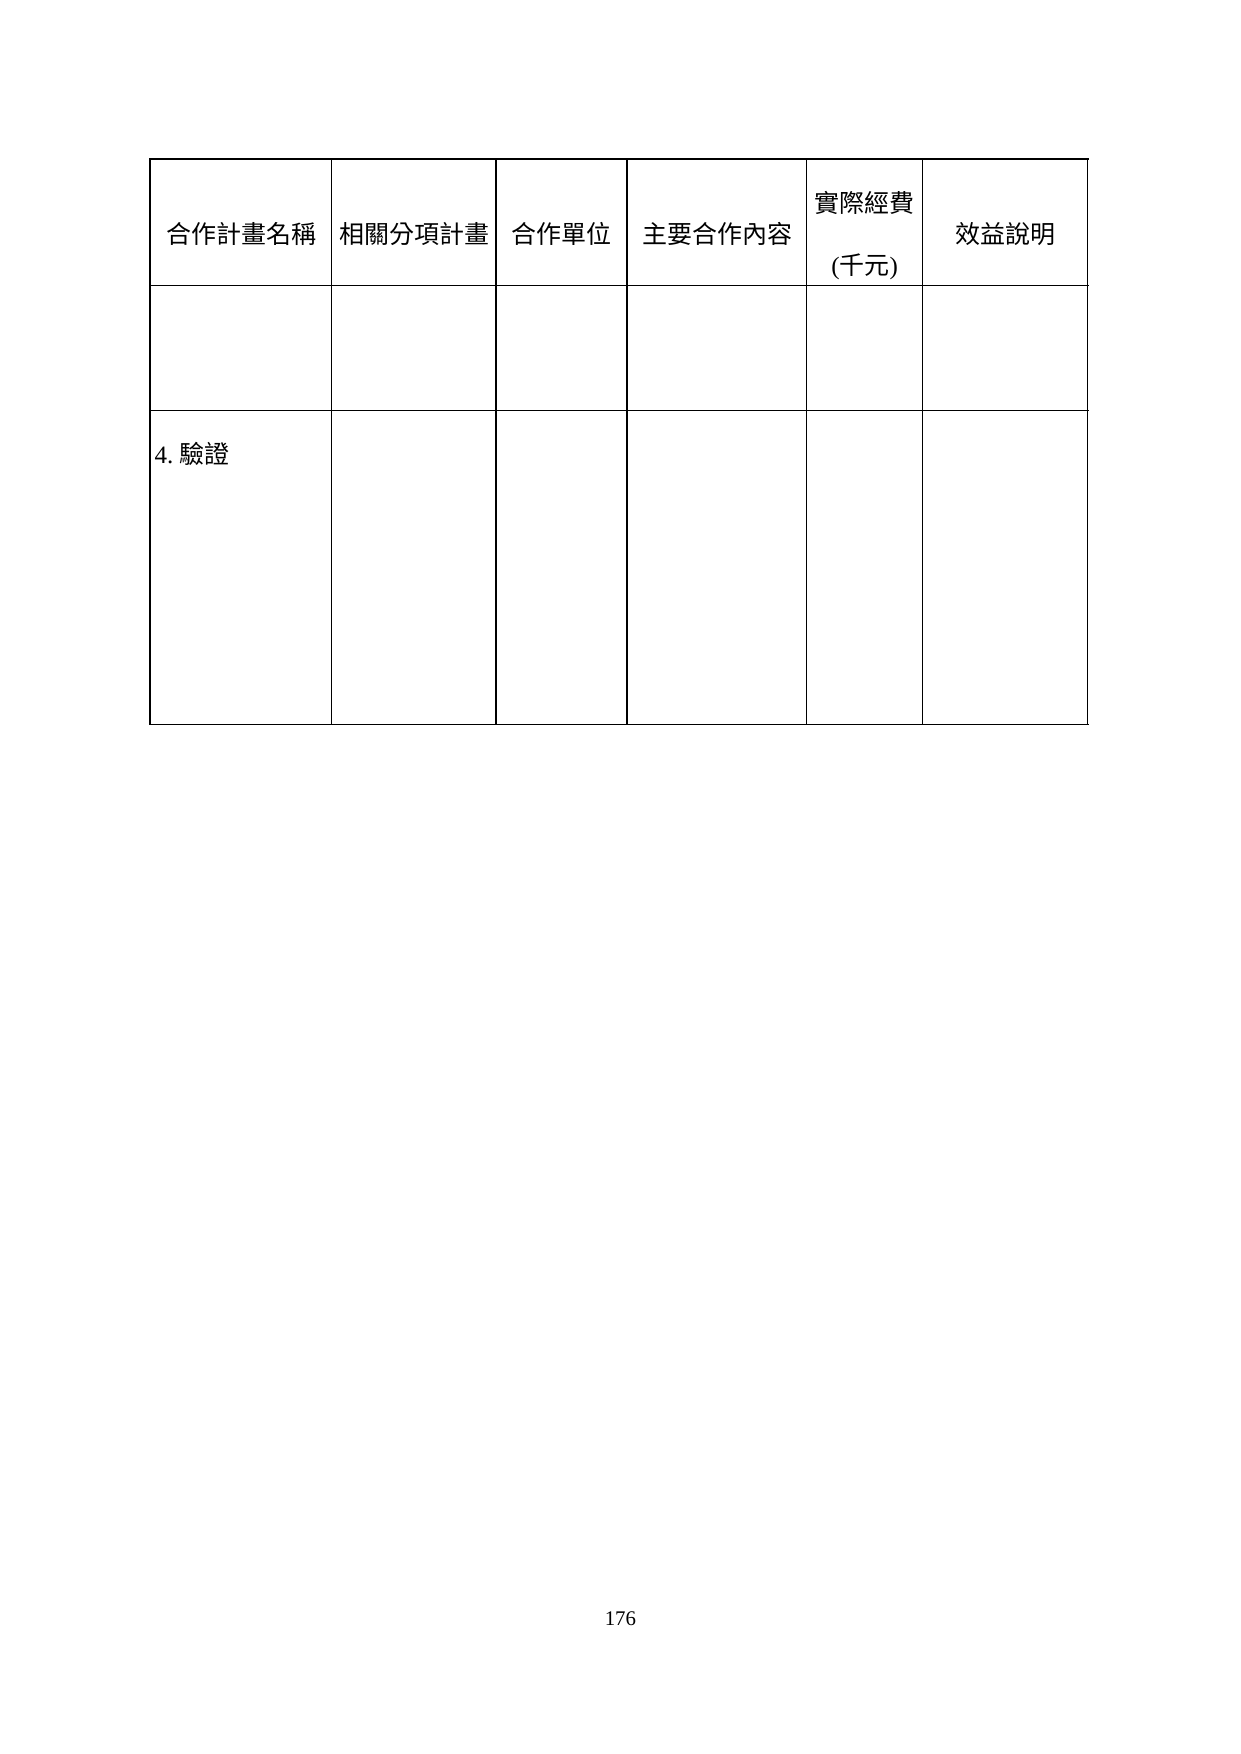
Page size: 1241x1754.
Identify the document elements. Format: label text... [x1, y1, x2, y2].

table_cell [332, 411, 495, 474]
table_cell [332, 286, 495, 347]
table_cell [332, 599, 495, 661]
table_header 相關分項計畫 [332, 160, 495, 285]
table_cell [497, 599, 626, 661]
table_cell [807, 536, 922, 599]
table_cell [628, 347, 806, 410]
table_cell [151, 347, 331, 410]
table_cell [497, 347, 626, 410]
table_cell [807, 474, 922, 536]
table_cell [497, 536, 626, 599]
table_cell [628, 286, 806, 347]
table_header 實際經費 (千元) [807, 160, 922, 285]
table_cell [332, 347, 495, 410]
table_header 效益說明 [923, 160, 1087, 285]
table_cell [151, 661, 331, 724]
table_cell [151, 286, 331, 347]
table_cell [332, 661, 495, 724]
table_cell [923, 347, 1087, 410]
table_cell [151, 599, 331, 661]
table_cell [807, 661, 922, 724]
table_header 合作單位 [497, 160, 626, 285]
table_cell [497, 474, 626, 536]
table_cell [628, 661, 806, 724]
table_cell [151, 474, 331, 536]
table_cell [923, 286, 1087, 347]
table_cell [332, 474, 495, 536]
table_cell [923, 536, 1087, 599]
table_cell 4. 驗證 [151, 411, 331, 474]
table_cell [807, 286, 922, 347]
table_cell [497, 286, 626, 347]
table_cell [807, 347, 922, 410]
table_cell [923, 474, 1087, 536]
table_cell [628, 474, 806, 536]
table_cell [628, 599, 806, 661]
table_cell [151, 536, 331, 599]
table_cell [807, 411, 922, 474]
table_cell [923, 661, 1087, 724]
table_cell [628, 411, 806, 474]
table_cell [628, 536, 806, 599]
table_cell [923, 411, 1087, 474]
table_cell [923, 599, 1087, 661]
table_header 合作計畫名稱 [151, 160, 331, 285]
table_cell [332, 536, 495, 599]
table_header 主要合作內容 [628, 160, 806, 285]
table_cell [807, 599, 922, 661]
table_cell [497, 661, 626, 724]
table_cell [497, 411, 626, 474]
